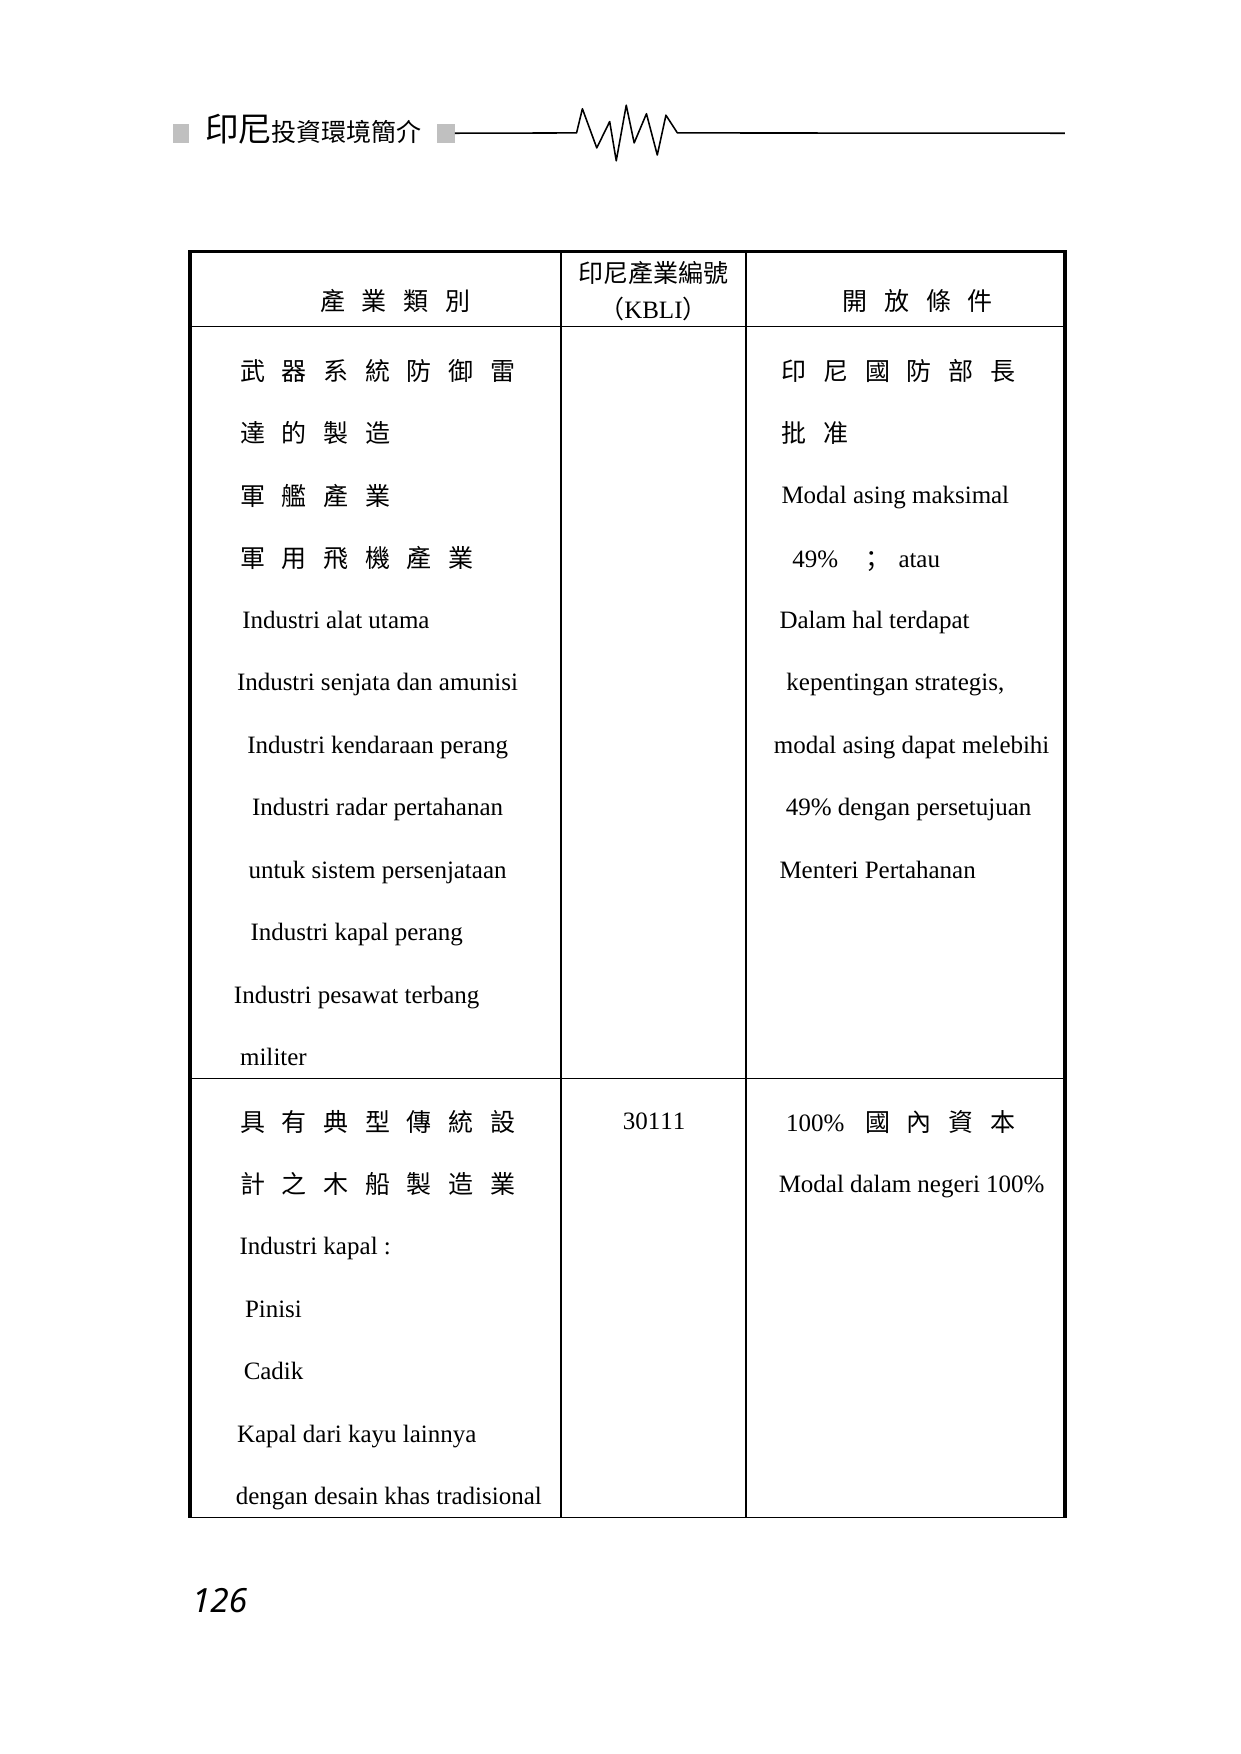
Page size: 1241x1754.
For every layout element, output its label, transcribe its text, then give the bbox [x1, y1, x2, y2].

table_cell 印尼國防部長批准 Modal asing maksimal 49%；atau Dalam hal terdapat kepentingan strategis, modal asing dapat melebihi 49% dengan persetujuan Menteri Pertahanan [747, 327, 1063, 1077]
table_header 印尼產業編號（KBLI） [562, 253, 745, 326]
table_cell 具有典型傳統設計之木船製造業 Industri kapal : Pinisi Cadik Kapal dari kayu lainnya dengan desain khas tradisional [192, 1079, 560, 1516]
table_header 產業類別 [192, 253, 560, 326]
table_cell 武器系統防御雷達的製造 軍艦產業 軍用飛機產業 Industri alat utama Industri senjata dan amunisi Industri kendaraan perang Industri radar pertahanan untuk sistem persenjataan Industri kapal perang Industri pesawat terbang militer [192, 327, 560, 1077]
table_header 開放條件 [747, 253, 1063, 326]
table_cell 30111 [562, 1079, 745, 1516]
table_cell [562, 327, 745, 1077]
table_cell 100%國內資本 Modal dalam negeri 100% [747, 1079, 1063, 1516]
